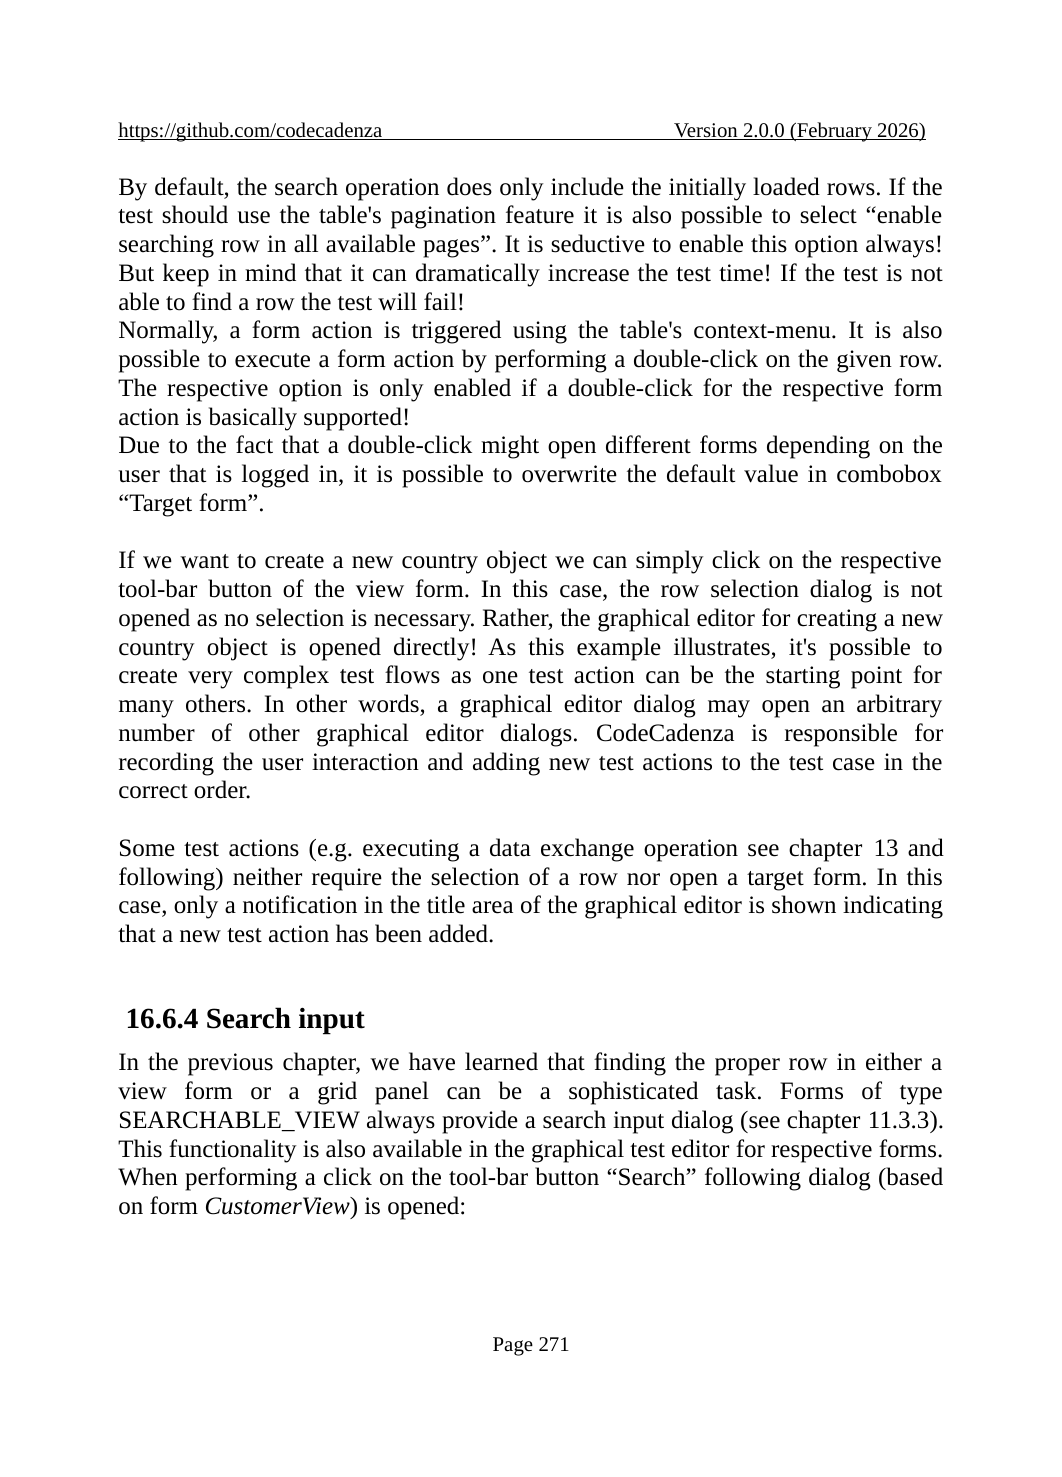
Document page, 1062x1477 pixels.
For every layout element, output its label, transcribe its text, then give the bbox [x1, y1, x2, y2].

text In the previous chapter, we have learned that finding the proper row in either a view form or a grid panel can be a sophisticated task. Forms of type SEARCHABLE_VIEW always provide a search input dialog (see chapter 11.3.3). This functionality is also available in the graphical test editor for respective forms. When performing a click on the tool-bar button “Search” following dialog (based on form CustomerView) is opened: [118, 1047, 944, 1220]
text Some test actions (e.g. executing a data exchange operation see chapter 13 and following) neither require the selection of a row nor open a target form. In this case, only a notification in the title area of the graphical editor is shown indicating that a new test action has been added. [118, 833, 944, 948]
text Due to the fact that a double-click might open different forms depending on the user that is logged in, it is possible to overwrite the default value in combobox “Target form”. [118, 430, 944, 517]
text By default, the search operation does only include the initially loaded rows. If the test should use the table's pagination feature it is also possible to select “enable searching row in all available pages”. It is seductive to enable this option always! But keep in mind that it can dramatically increase the test time! If the test is not able to find a row the test will fail! [118, 172, 944, 315]
text Normally, a form action is triggered using the table's context-menu. It is also possible to execute a form action by performing a double-click on the given row. The respective option is only enabled if a double-click for the respective form action is basically supported! [118, 315, 944, 430]
subtitle Search input [118, 1001, 944, 1035]
text If we want to create a new country object we can simply click on the respective tool-bar button of the view form. In this case, the row selection dialog is not opened as no selection is necessary. Rather, the graphical editor for creating a new country object is opened directly! As this example illustrates, it's possible to create very complex test flows as one test action can be the starting point for many others. In other words, a graphical editor dialog may open an arbitrary number of other graphical editor dialogs. CodeCadenza is responsible for recording the user interaction and adding new test actions to the test case in the correct order. [118, 545, 944, 804]
